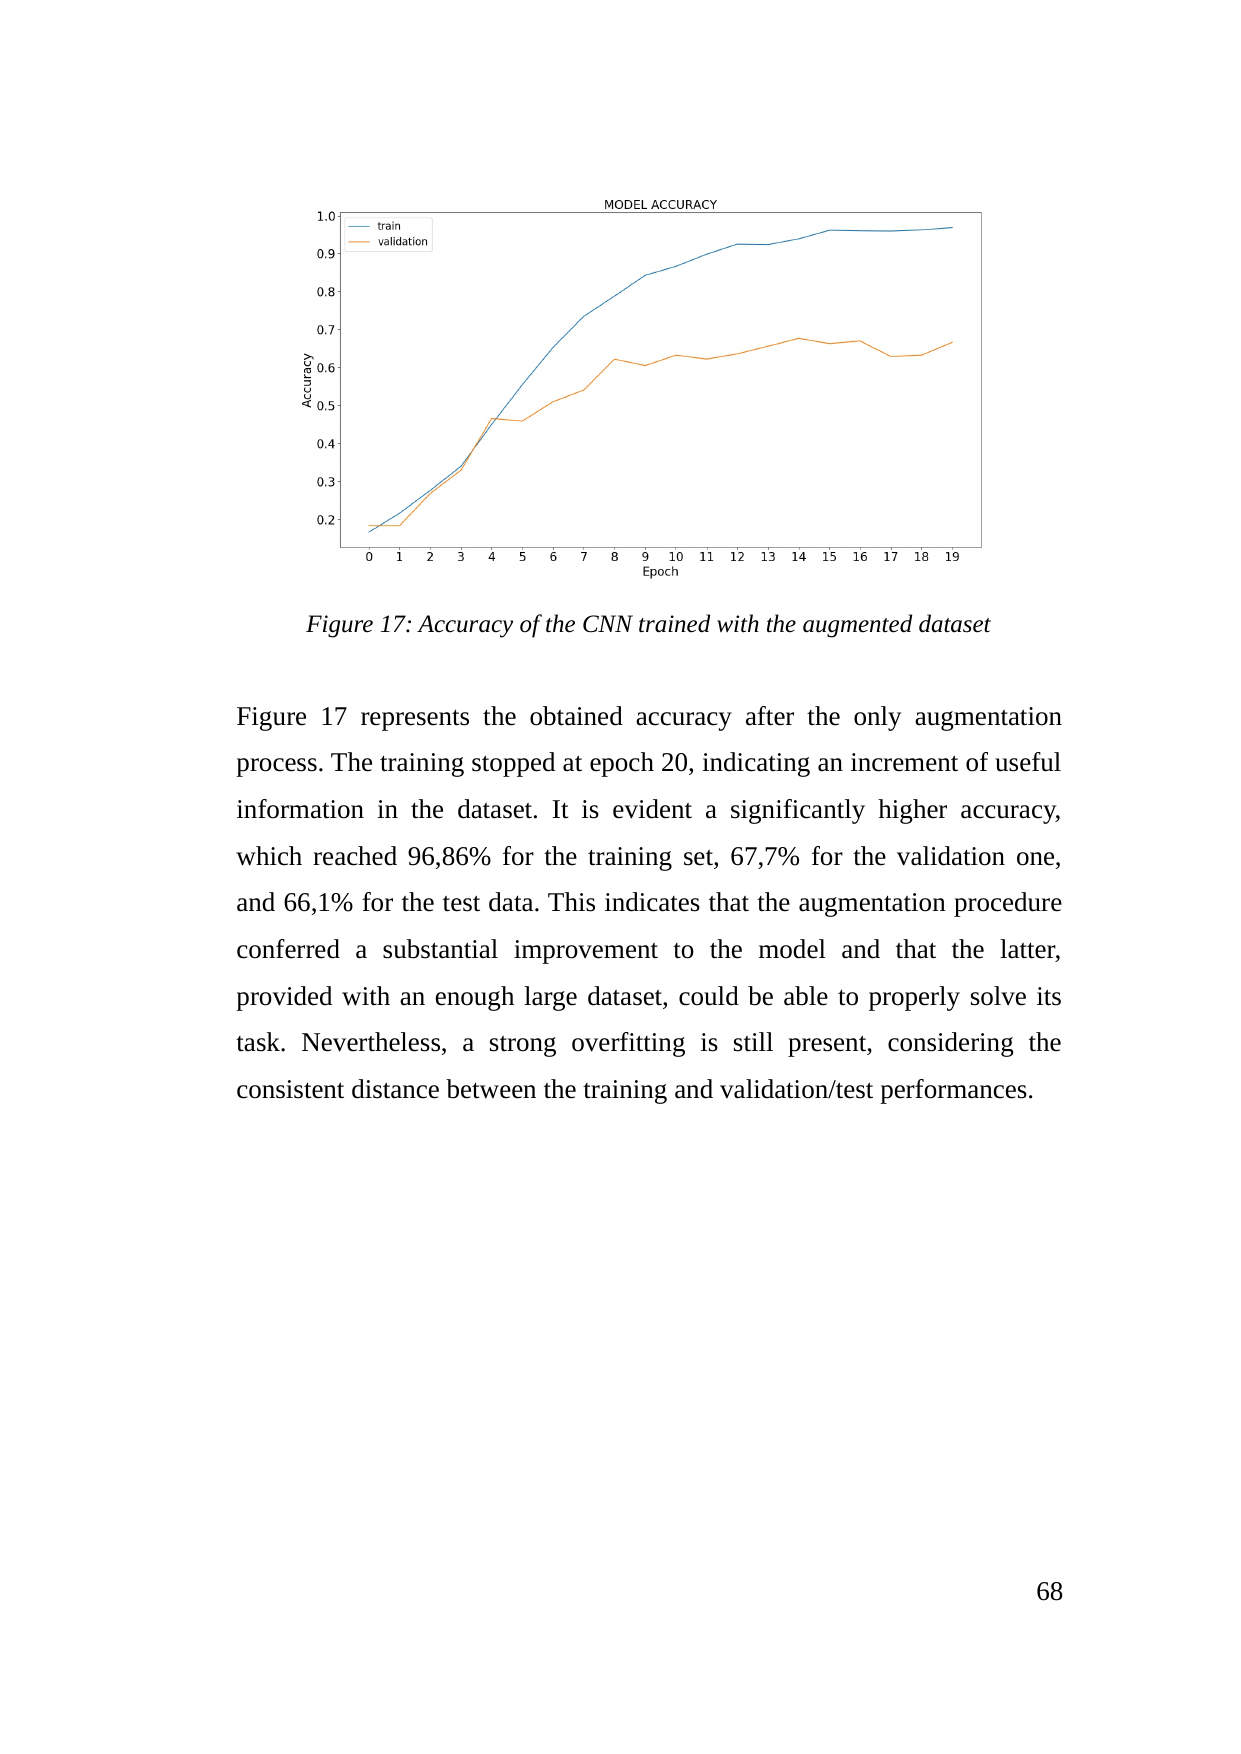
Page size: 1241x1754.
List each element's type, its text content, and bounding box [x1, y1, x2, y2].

text Figure 17 represents the obtained accuracy after the only augmentation process. The training stopped at epoch 20, indicating an increment of useful information in the dataset. It is evident a significantly higher accuracy, which reached 96,86% for the training set, 67,7% for the validation one, and 66,1% for the test data. This indicates that the augmentation procedure conferred a substantial improvement to the model and that the latter, provided with an enough large dataset, could be able to properly solve its task. Nevertheless, a strong overfitting is still present, considering the consistent distance between the training and validation/test performances. [236, 700, 1063, 1104]
text Figure 17: Accuracy of the CNN trained with the augmented dataset [236, 595, 1063, 638]
picture [236, 160, 1063, 595]
